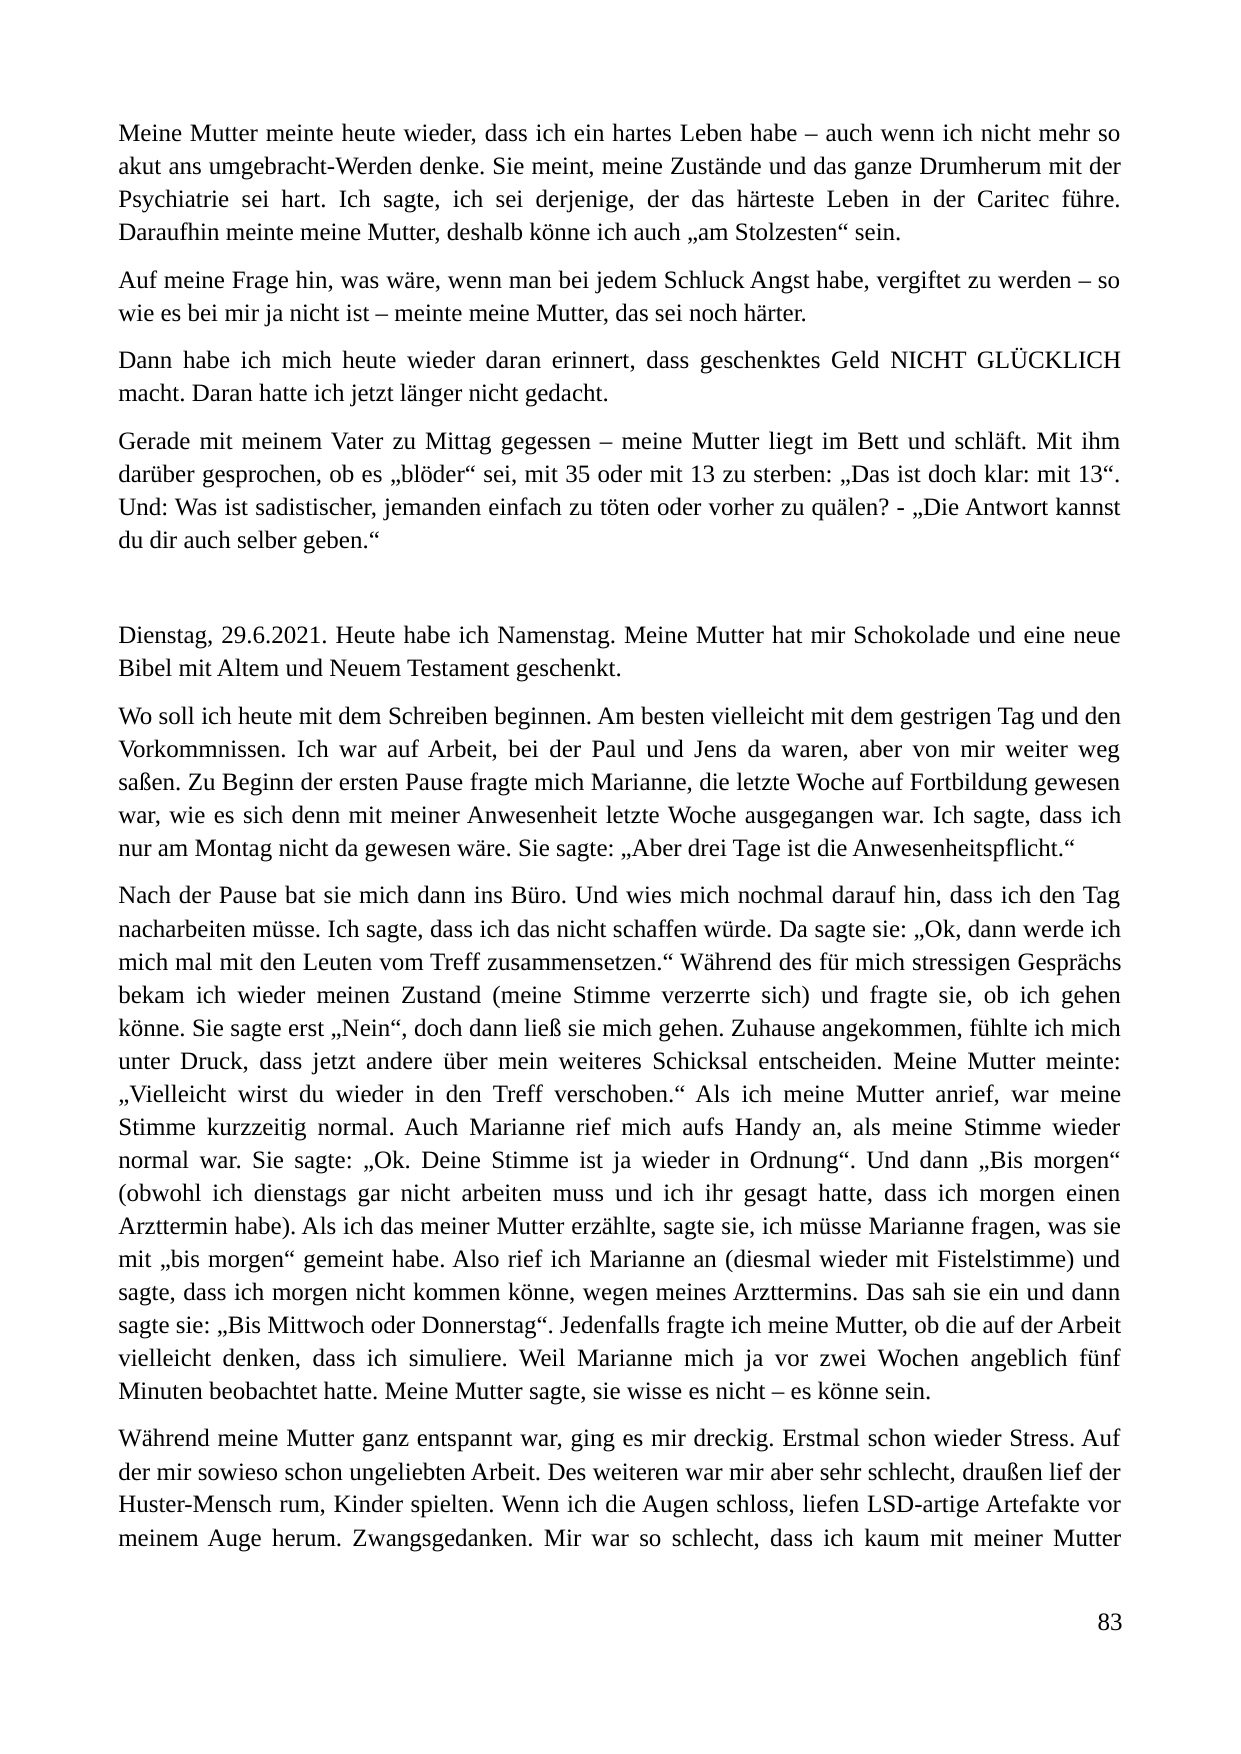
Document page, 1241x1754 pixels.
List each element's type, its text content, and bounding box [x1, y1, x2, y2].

text Gerade mit meinem Vater zu Mittag gegessen – meine Mutter liegt im Bett und schläft. Mit ihm darüber gesprochen, ob es „blöder“ sei, mit 35 oder mit 13 zu sterben: „Das ist doch klar: mit 13“. Und: Was ist sadistischer, jemanden einfach zu töten oder vorher zu quälen? - „Die Antwort kannst du dir auch selber geben.“ [118, 426, 1122, 554]
text Auf meine Frage hin, was wäre, wenn man bei jedem Schluck Angst habe, vergiftet zu werden – so wie es bei mir ja nicht ist – meinte meine Mutter, das sei noch härter. [118, 265, 1122, 327]
text Wo soll ich heute mit dem Schreiben beginnen. Am besten vielleicht mit dem gestrigen Tag und den Vorkommnissen. Ich war auf Arbeit, bei der Paul und Jens da waren, aber von mir weiter weg saßen. Zu Beginn der ersten Pause fragte mich Marianne, die letzte Woche auf Fortbildung gewesen war, wie es sich denn mit meiner Anwesenheit letzte Woche ausgegangen war. Ich sagte, dass ich nur am Montag nicht da gewesen wäre. Sie sagte: „Aber drei Tage ist die Anwesenheitspflicht.“ [118, 701, 1122, 862]
text Meine Mutter meinte heute wieder, dass ich ein hartes Leben habe – auch wenn ich nicht mehr so akut ans umgebracht-Werden denke. Sie meint, meine Zustände und das ganze Drumherum mit der Psychiatrie sei hart. Ich sagte, ich sei derjenige, der das härteste Leben in der Caritec führe. Daraufhin meinte meine Mutter, deshalb könne ich auch „am Stolzesten“ sein. [118, 118, 1122, 246]
text Während meine Mutter ganz entspannt war, ging es mir dreckig. Erstmal schon wieder Stress. Auf der mir sowieso schon ungeliebten Arbeit. Des weiteren war mir aber sehr schlecht, draußen lief der Huster-Mensch rum, Kinder spielten. Wenn ich die Augen schloss, liefen LSD-artige Artefakte vor meinem Auge herum. Zwangsgedanken. Mir war so schlecht, dass ich kaum mit meiner Mutter [118, 1423, 1122, 1551]
text Dienstag, 29.6.2021. Heute habe ich Namenstag. Meine Mutter hat mir Schokolade und eine neue Bibel mit Altem und Neuem Testament geschenkt. [118, 620, 1122, 682]
text Dann habe ich mich heute wieder daran erinnert, dass geschenktes Geld NICHT GLÜCKLICH macht. Daran hatte ich jetzt länger nicht gedacht. [118, 345, 1122, 407]
text Nach der Pause bat sie mich dann ins Büro. Und wies mich nochmal darauf hin, dass ich den Tag nacharbeiten müsse. Ich sagte, dass ich das nicht schaffen würde. Da sagte sie: „Ok, dann werde ich mich mal mit den Leuten vom Treff zusammensetzen.“ Während des für mich stressigen Gesprächs bekam ich wieder meinen Zustand (meine Stimme verzerrte sich) und fragte sie, ob ich gehen könne. Sie sagte erst „Nein“, doch dann ließ sie mich gehen. Zuhause angekommen, fühlte ich mich unter Druck, dass jetzt andere über mein weiteres Schicksal entscheiden. Meine Mutter meinte: „Vielleicht wirst du wieder in den Treff verschoben.“ Als ich meine Mutter anrief, war meine Stimme kurzzeitig normal. Auch Marianne rief mich aufs Handy an, als meine Stimme wieder normal war. Sie sagte: „Ok. Deine Stimme ist ja wieder in Ordnung“. Und dann „Bis morgen“ (obwohl ich dienstags gar nicht arbeiten muss und ich ihr gesagt hatte, dass ich morgen einen Arzttermin habe). Als ich das meiner Mutter erzählte, sagte sie, ich müsse Marianne fragen, was sie mit „bis morgen“ gemeint habe. Also rief ich Marianne an (diesmal wieder mit Fistelstimme) und sagte, dass ich morgen nicht kommen könne, wegen meines Arzttermins. Das sah sie ein und dann sagte sie: „Bis Mittwoch oder Donnerstag“. Jedenfalls fragte ich meine Mutter, ob die auf der Arbeit vielleicht denken, dass ich simuliere. Weil Marianne mich ja vor zwei Wochen angeblich fünf Minuten beobachtet hatte. Meine Mutter sagte, sie wisse es nicht – es könne sein. [118, 881, 1122, 1405]
